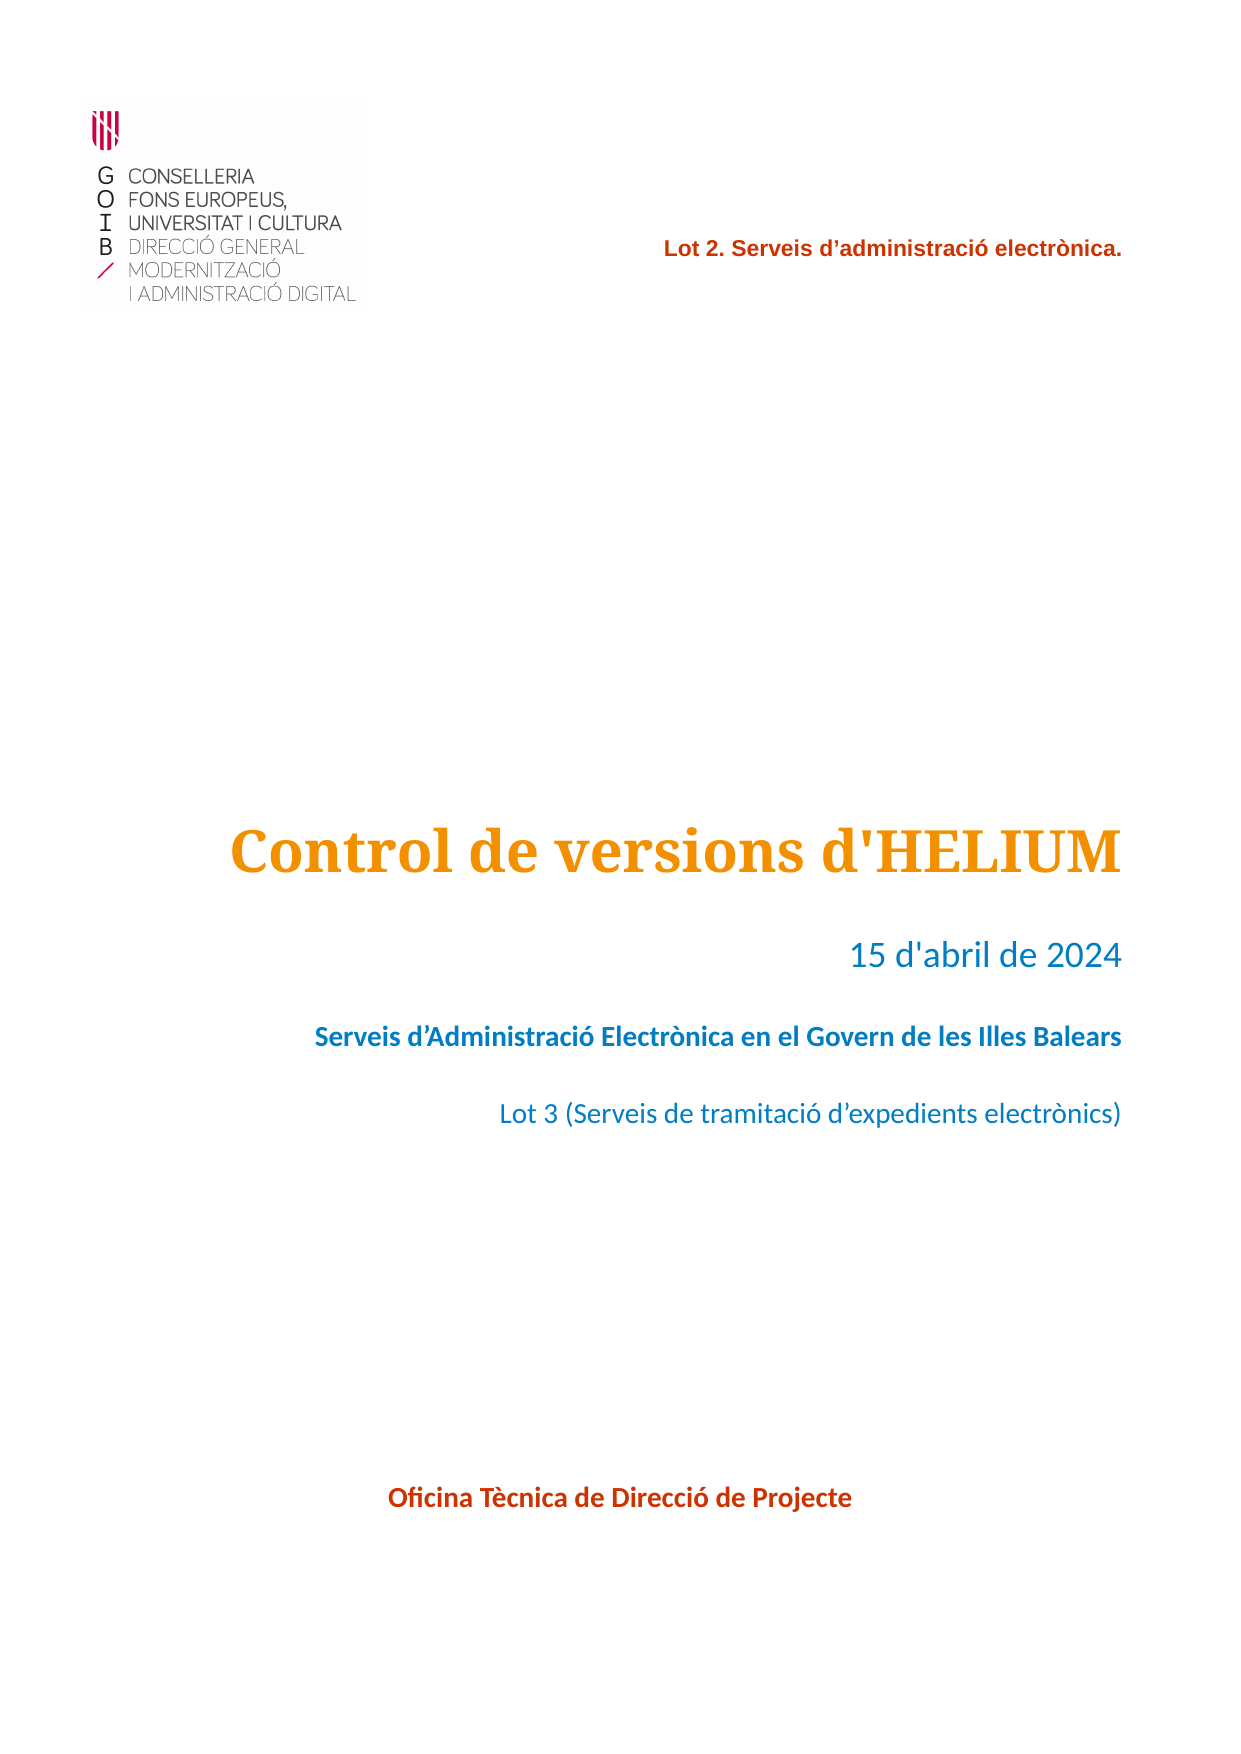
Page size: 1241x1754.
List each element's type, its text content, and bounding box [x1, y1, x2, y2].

text Serveis d’Administració Electrònica en el Govern de les Illes Balears [118, 1018, 1122, 1053]
text Lot 3 (Serveis de tramitació d’expedients electrònics) [118, 1095, 1122, 1130]
text 15 d'abril de 2024 [118, 931, 1122, 977]
text Lot 2. Serveis d’administració electrònica. [371, 232, 1122, 263]
text Oficina Tècnica de Direcció de Projecte [118, 1479, 1122, 1515]
text Control de versions d'HELIUM [118, 810, 1122, 889]
picture [77, 98, 371, 314]
